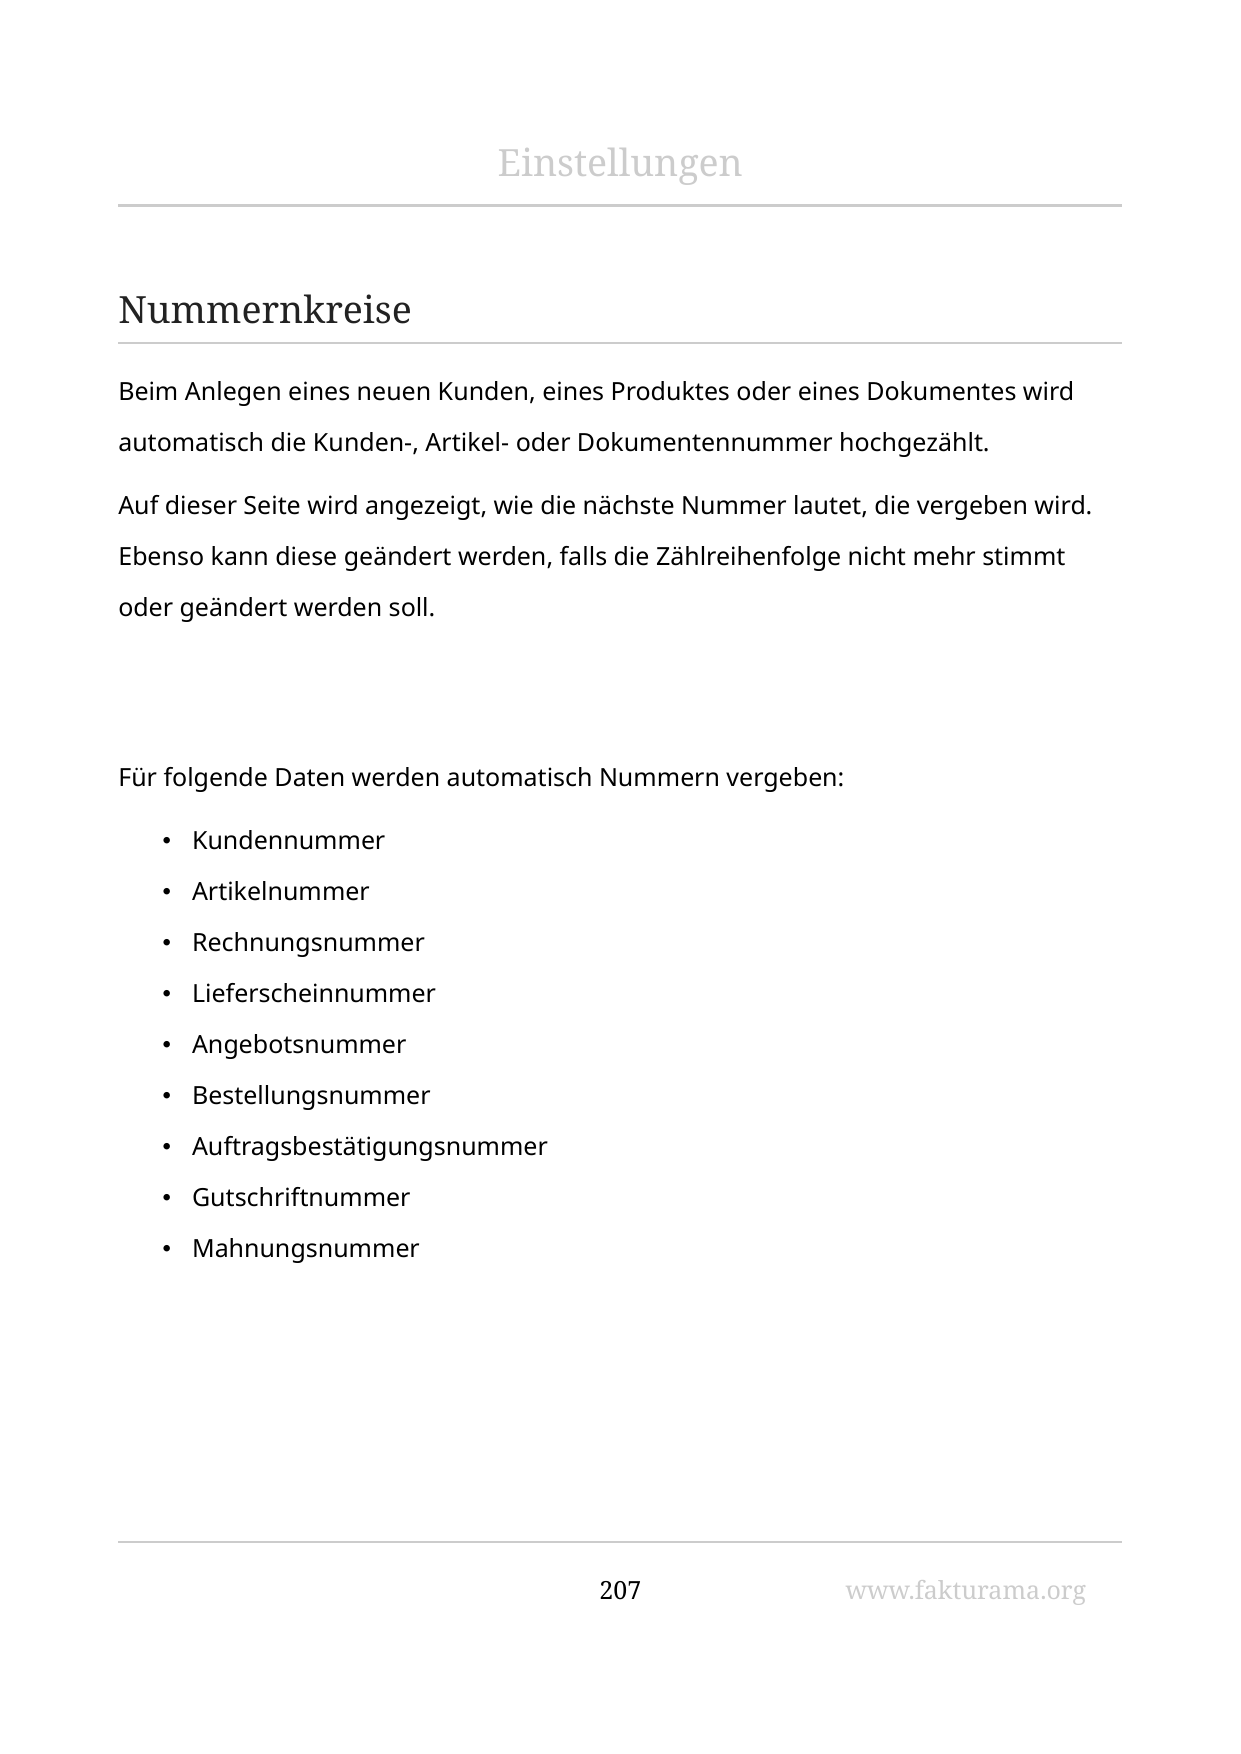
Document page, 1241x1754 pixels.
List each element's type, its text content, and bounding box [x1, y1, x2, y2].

text Auf dieser Seite wird angezeigt, wie die nächste Nummer lautet, die vergeben wird. Ebenso kann diese geändert werden, falls die Zählreihenfolge nicht mehr stimmt oder geändert werden soll. [118, 488, 1122, 624]
list Bestellungsnummer [162, 1078, 1122, 1112]
list Artikelnummer [162, 874, 1122, 908]
text Beim Anlegen eines neuen Kunden, eines Produktes oder eines Dokumentes wird automatisch die Kunden-, Artikel- oder Dokumentennummer hochgezählt. [118, 373, 1122, 458]
list Angebotsnummer [162, 1027, 1122, 1061]
list Mahnungsnummer [162, 1231, 1122, 1265]
list Lieferscheinnummer [162, 976, 1122, 1010]
subtitle Nummernkreise [118, 283, 1122, 342]
list Kundennummer [162, 823, 1122, 857]
list Auftragsbestätigungsnummer [162, 1129, 1122, 1163]
text Für folgende Daten werden automatisch Nummern vergeben: [118, 759, 1122, 793]
list Gutschriftnummer [162, 1180, 1122, 1214]
list Rechnungsnummer [162, 925, 1122, 959]
